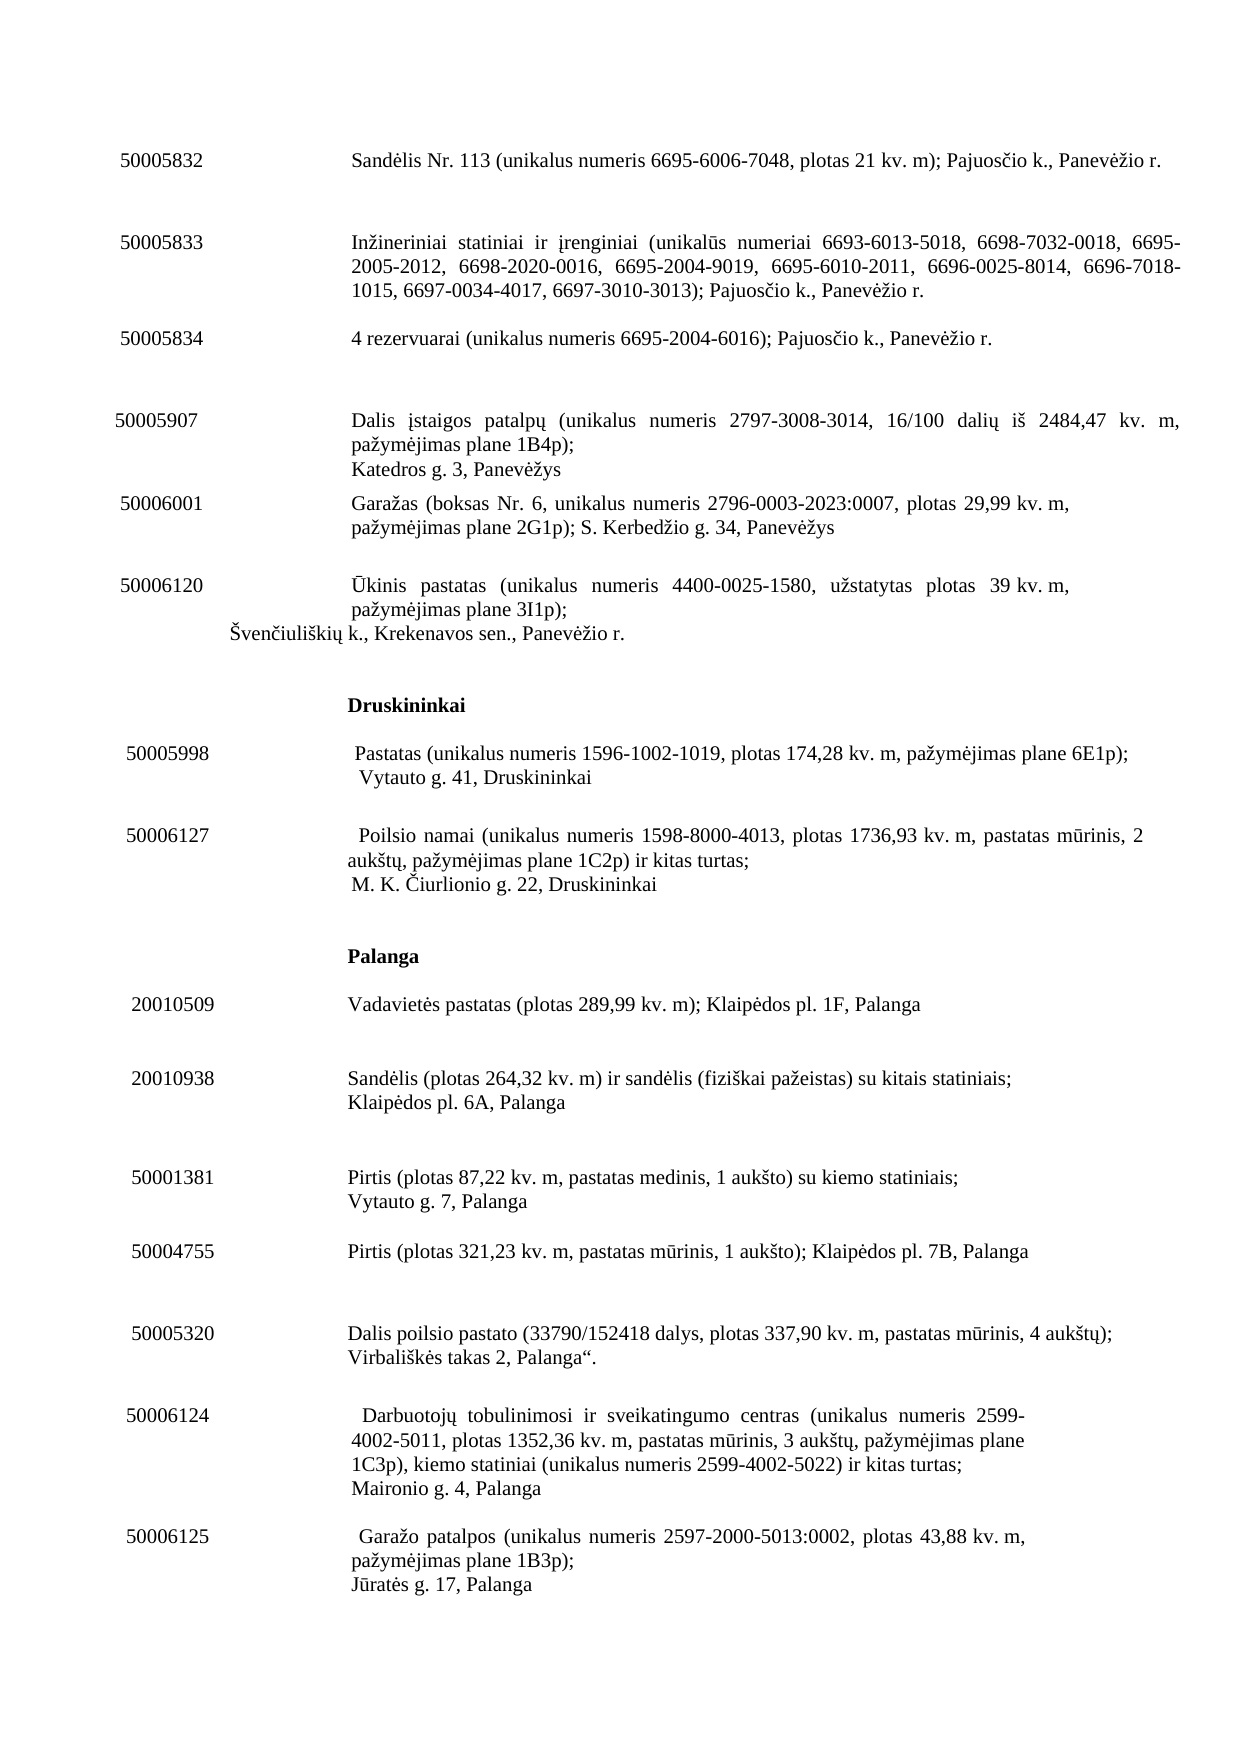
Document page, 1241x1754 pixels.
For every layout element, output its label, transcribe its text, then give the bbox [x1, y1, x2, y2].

table_cell [1163, 1524, 1170, 1620]
table_cell [1193, 717, 1211, 741]
table_cell [101, 1141, 114, 1165]
table_cell [1193, 1141, 1211, 1165]
table_cell [1170, 1165, 1192, 1215]
table_cell [1037, 1524, 1077, 1620]
table_cell 50006125 [115, 1524, 336, 1620]
table_cell [1155, 1404, 1163, 1524]
table_cell [1155, 1524, 1163, 1620]
table_cell 50005832 Sandėlis Nr. 113 (unikalus numeris 6695-6006-7048, plotas 21 kv. m); Pajuosčio k., Panevėžio r. [101, 148, 1192, 230]
table_cell 50006001 Garažas (boksas Nr. 6, unikalus numeris 2796-0003-2023:0007, plotas 29,99 kv. m, pažymėjimas plane 2G1p); S. Kerbedžio g. 34, Panevėžys [118, 491, 1081, 573]
table_cell [1077, 1066, 1081, 1117]
table_cell [1081, 1524, 1148, 1620]
table_cell [1155, 693, 1163, 717]
table_cell [1193, 992, 1211, 1042]
table_cell [1163, 1239, 1170, 1321]
table_cell 50005833 Inžineriniai statiniai ir įrenginiai (unikalūs numeriai 6693-6013-5018, 6698-7032-0018, 6695-2005-2012, 6698-2020-0016, 6695-2004-9019, 6695-6010-2011, 6696-0025-8014, 6696-7018-1015, 6697-0034-4017, 6697-3010-3013); Pajuosčio k., Panevėžio r. [101, 230, 1192, 326]
table_cell 50001381 [115, 1165, 336, 1215]
table_cell 50004755 [115, 1239, 336, 1321]
table_cell [1155, 741, 1163, 823]
table_cell 50005320 [115, 1321, 336, 1403]
table_cell [1170, 741, 1192, 823]
table_cell [101, 1117, 114, 1141]
table_cell 50006124 [115, 1404, 336, 1524]
table_cell [1163, 1066, 1170, 1117]
table_cell [1193, 1239, 1211, 1321]
table_cell [1155, 1042, 1163, 1066]
table_cell [1163, 693, 1170, 717]
table_cell [1155, 491, 1163, 573]
table_cell [1170, 491, 1192, 573]
table_cell [115, 717, 336, 741]
table_cell [1193, 741, 1211, 823]
table_cell [1193, 148, 1211, 230]
table_cell [1193, 1321, 1211, 1403]
table_cell [1193, 491, 1211, 573]
table_cell [1193, 968, 1211, 992]
table_cell [1170, 669, 1192, 693]
table_cell [1193, 1042, 1211, 1066]
table_cell [1155, 824, 1163, 920]
table_cell [101, 1524, 114, 1620]
table_cell [1081, 573, 1148, 669]
table_cell [115, 944, 336, 968]
table_cell [1163, 1404, 1170, 1524]
table_cell [1163, 824, 1170, 920]
table_cell [1163, 1165, 1170, 1215]
table_cell [101, 741, 114, 823]
table_cell [1163, 1321, 1170, 1403]
table_cell [1170, 824, 1192, 920]
table_cell [1081, 1404, 1148, 1524]
table_cell [1155, 968, 1163, 992]
table_cell [1193, 920, 1211, 944]
table_cell [1170, 1117, 1192, 1141]
table_cell [1037, 1165, 1077, 1215]
table_cell Dalis poilsio pastato (33790/152418 dalys, plotas 337,90 kv. m, pastatas mūrinis, 4 aukštų); Virbališkės takas 2, Palanga“. [336, 1321, 1155, 1403]
table_cell [1081, 1066, 1148, 1117]
table_cell [1163, 944, 1170, 968]
table_cell [1170, 1066, 1192, 1117]
table_cell [1193, 669, 1211, 693]
table_cell [336, 920, 1155, 944]
table_cell [1037, 992, 1077, 1042]
table_cell 50005834 4 rezervuarai (unikalus numeris 6695-2004-6016); Pajuosčio k., Panevėžio r. [101, 326, 1192, 408]
table_cell 50005907 Dalis įstaigos patalpų (unikalus numeris 2797-3008-3014, 16/100 dalių iš 2484,47 kv. m, pažymėjimas plane 1B4p); Katedros g. 3, Panevėžys [101, 408, 1192, 491]
table_cell [1170, 573, 1192, 669]
table_cell [1170, 1042, 1192, 1066]
table_cell [101, 693, 114, 717]
table_cell [1148, 573, 1155, 669]
table_cell [1148, 1404, 1155, 1524]
table_cell [1193, 573, 1211, 669]
table_cell [1170, 1404, 1192, 1524]
table_cell [1193, 693, 1211, 717]
table_cell [1163, 491, 1170, 573]
table_cell 50005998 [115, 741, 336, 823]
table_cell [1193, 1066, 1211, 1117]
table_cell [336, 741, 1155, 823]
table_cell [1148, 992, 1155, 1042]
table_cell [1193, 1524, 1211, 1620]
table_cell [115, 669, 1155, 693]
table_cell [1037, 1404, 1077, 1524]
table_cell Darbuotojų tobulinimosi ir sveikatingumo centras (unikalus numeris 2599-4002-5011, plotas 1352,36 kv. m, pastatas mūrinis, 3 aukštų, pažymėjimas plane 1C3p), kiemo statiniai (unikalus numeris 2599-4002-5022) ir kitas turtas; Maironio g. 4, Palanga [336, 1404, 1037, 1524]
table_cell [1155, 717, 1163, 741]
table_cell [101, 491, 114, 573]
table_cell [1155, 1165, 1163, 1215]
table_cell Palanga [336, 944, 1155, 968]
table_cell [101, 1165, 114, 1215]
table_cell 50006127 [115, 824, 336, 920]
table_cell [1163, 920, 1170, 944]
table_cell [1081, 491, 1148, 573]
table_cell [1170, 1215, 1192, 1239]
table_cell [1170, 717, 1192, 741]
table_cell [1077, 1165, 1081, 1215]
table_cell [1163, 669, 1170, 693]
table_header Pastatas (unikalus numeris 1596-1002-1019, plotas 174,28 kv. m, pažymėjimas plane 6E1p); Vytauto g. 41, Druskininkai [348, 741, 1144, 823]
table_cell [1148, 1524, 1155, 1620]
table_cell [1081, 992, 1148, 1042]
table_cell [1193, 824, 1211, 920]
table_cell [1163, 1042, 1170, 1066]
table_cell [1155, 1117, 1163, 1141]
table_cell [115, 920, 336, 944]
table_cell [101, 717, 114, 741]
table_cell [1077, 992, 1081, 1042]
table_cell [1170, 1239, 1192, 1321]
table_cell [1155, 944, 1163, 968]
table_cell [115, 1215, 1155, 1239]
table_cell [1163, 1215, 1170, 1239]
table_cell 50006120 Ūkinis pastatas (unikalus numeris 4400-0025-1580, užstatytas plotas 39 kv. m, pažymėjimas plane 3I1p); Švenčiuliškių k., Krekenavos sen., Panevėžio r. [118, 573, 1081, 669]
table_cell [101, 573, 114, 669]
table_cell [1155, 573, 1163, 669]
table_cell [1155, 1239, 1163, 1321]
table_cell [115, 1117, 1155, 1141]
table_cell [1193, 1404, 1211, 1524]
table_cell [1155, 1321, 1163, 1403]
table_cell [1163, 992, 1170, 1042]
table_cell [1193, 1117, 1211, 1141]
table_cell 20010938 [115, 1066, 336, 1117]
table_cell [1163, 573, 1170, 669]
table_cell [1148, 1165, 1155, 1215]
table_cell [101, 1239, 114, 1321]
table_cell [115, 1141, 1155, 1165]
table_cell [101, 944, 114, 968]
table_cell [1170, 968, 1192, 992]
table_cell [1193, 1215, 1211, 1239]
table_cell Poilsio namai (unikalus numeris 1598-8000-4013, plotas 1736,93 kv. m, pastatas mūrinis, 2 aukštų, pažymėjimas plane 1C2p) ir kitas turtas; M. K. Čiurlionio g. 22, Druskininkai [336, 824, 1155, 920]
table_cell [1193, 230, 1211, 326]
table_cell [1081, 1165, 1148, 1215]
table_cell [1170, 693, 1192, 717]
table_cell [1170, 1524, 1192, 1620]
table_cell [115, 1042, 1155, 1066]
table_cell Garažo patalpos (unikalus numeris 2597-2000-5013:0002, plotas 43,88 kv. m, pažymėjimas plane 1B3p); Jūratės g. 17, Palanga [336, 1524, 1037, 1620]
table_cell [101, 992, 114, 1042]
table_cell [101, 669, 114, 693]
table_cell [1155, 992, 1163, 1042]
table_cell [1170, 944, 1192, 968]
table_cell [101, 1215, 114, 1239]
table_cell 20010509 [115, 992, 336, 1042]
table_cell [1193, 326, 1211, 408]
table_cell [1170, 1141, 1192, 1165]
table_cell [1077, 1524, 1081, 1620]
table_cell [1163, 968, 1170, 992]
table_cell [1170, 920, 1192, 944]
table_cell [1148, 1066, 1155, 1117]
table_cell Pirtis (plotas 87,22 kv. m, pastatas medinis, 1 aukšto) su kiemo statiniais; Vytauto g. 7, Palanga [336, 1165, 1037, 1215]
table_cell [101, 824, 114, 920]
table_cell [336, 717, 1155, 741]
table_cell [1170, 1321, 1192, 1403]
table_cell [1193, 1165, 1211, 1215]
table_cell [101, 1321, 114, 1403]
table_cell [1155, 669, 1163, 693]
table_cell [101, 920, 114, 944]
table_cell Druskininkai [336, 693, 1155, 717]
table_cell [101, 968, 114, 992]
table_cell [1037, 1066, 1077, 1117]
table_cell [1163, 741, 1170, 823]
table_cell Pirtis (plotas 321,23 kv. m, pastatas mūrinis, 1 aukšto); Klaipėdos pl. 7B, Palanga [336, 1239, 1155, 1321]
table_cell [1155, 920, 1163, 944]
table_cell [1193, 408, 1211, 491]
table_cell [1170, 992, 1192, 1042]
table_cell [1163, 1141, 1170, 1165]
table_cell [101, 1042, 114, 1066]
table_cell [1077, 1404, 1081, 1524]
table_cell Vadavietės pastatas (plotas 289,99 kv. m); Klaipėdos pl. 1F, Palanga [336, 992, 1037, 1042]
table_cell [101, 1066, 114, 1117]
table_cell [1163, 1117, 1170, 1141]
table_cell Sandėlis (plotas 264,32 kv. m) ir sandėlis (fiziškai pažeistas) su kitais statiniais; Klaipėdos pl. 6A, Palanga [336, 1066, 1037, 1117]
table_cell [1148, 491, 1155, 573]
table_cell [115, 968, 336, 992]
table_cell [336, 968, 1155, 992]
table_cell [1163, 717, 1170, 741]
table_cell [1155, 1066, 1163, 1117]
table_cell [1155, 1141, 1163, 1165]
table_cell [101, 1404, 114, 1524]
table_cell [1155, 1215, 1163, 1239]
table_cell [115, 693, 336, 717]
table_cell [1193, 944, 1211, 968]
